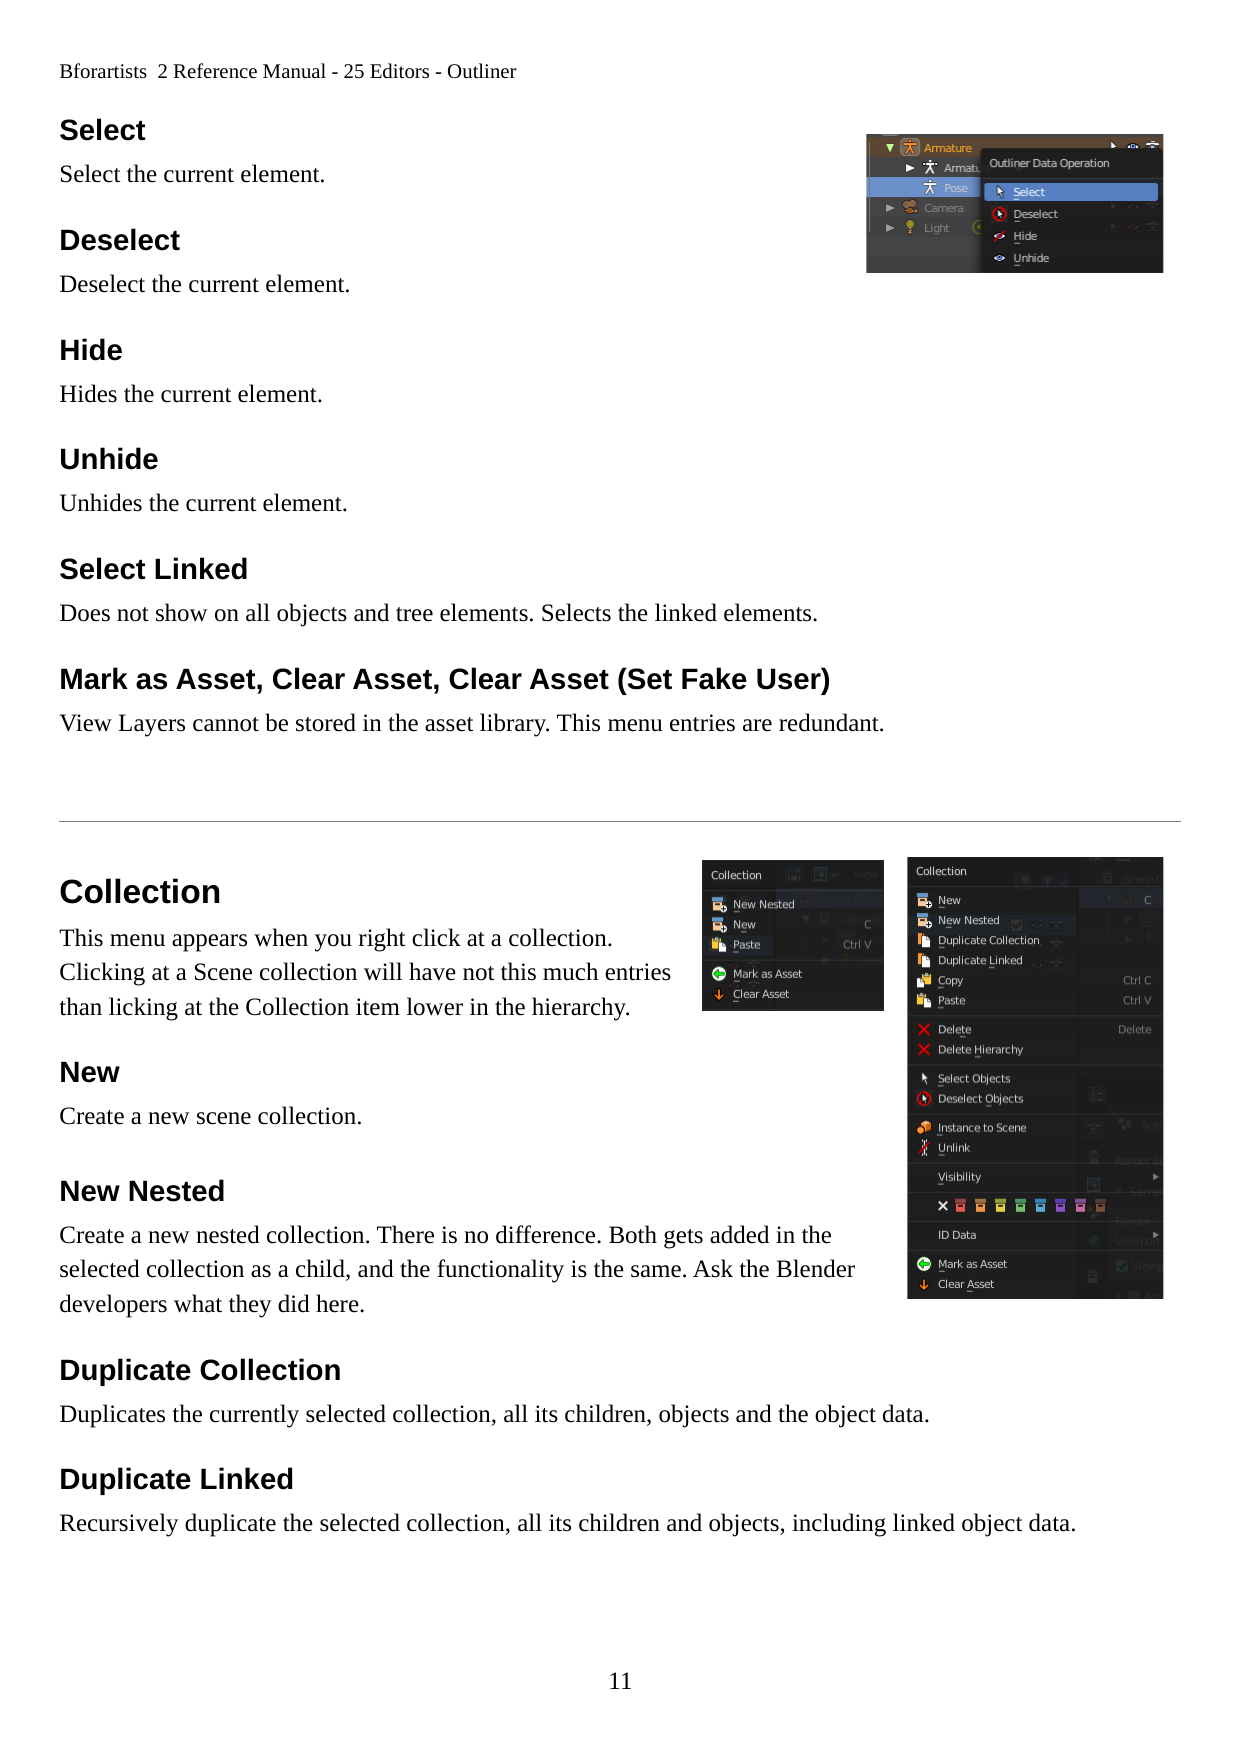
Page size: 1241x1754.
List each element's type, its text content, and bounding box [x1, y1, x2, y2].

subtitle Unhide [59, 442, 1181, 476]
subtitle Duplicate Linked [59, 1462, 1181, 1496]
picture [866, 134, 1164, 273]
text Recursively duplicate the selected collection, all its children and objects, including linked object data. [59, 1508, 1181, 1537]
text Create a new nested collection. There is no difference. Both gets added in the selected collection as a child, and the functionality is the same. Ask the Blender developers what they did here. [59, 1220, 1181, 1317]
picture [907, 857, 1164, 1299]
subtitle [1164, 1173, 1181, 1207]
picture [702, 860, 884, 1011]
text Duplicates the currently selected collection, all its children, objects and the object data. [59, 1399, 1181, 1427]
subtitle Select [59, 113, 1181, 146]
text Create a new scene collection. [59, 1101, 907, 1130]
subtitle Hide [59, 332, 1181, 366]
text Unhides the current element. [59, 488, 1181, 517]
text Select the current element. [59, 159, 866, 188]
subtitle New [59, 1055, 907, 1089]
text Does not show on all objects and tree elements. Selects the linked elements. [59, 598, 1181, 627]
subtitle [1164, 222, 1181, 256]
subtitle [884, 871, 907, 910]
subtitle [1164, 871, 1181, 910]
subtitle Mark as Asset, Clear Asset, Clear Asset (Set Fake User) [59, 662, 1181, 696]
subtitle Deselect [59, 222, 866, 256]
text Hides the current element. [59, 379, 1181, 407]
subtitle Select Linked [59, 552, 1181, 586]
text This menu appears when you right click at a collection. Clicking at a Scene collection will have not this much entries than licking at the Collection item lower in the hierarchy. [59, 923, 907, 1020]
subtitle Duplicate Collection [59, 1352, 1181, 1386]
text Deselect the current element. [59, 269, 1181, 297]
subtitle New Nested [59, 1173, 907, 1207]
text View Layers cannot be stored in the asset library. This menu entries are redundant. [59, 708, 1181, 737]
subtitle [1164, 1055, 1181, 1089]
subtitle Collection [59, 871, 702, 910]
